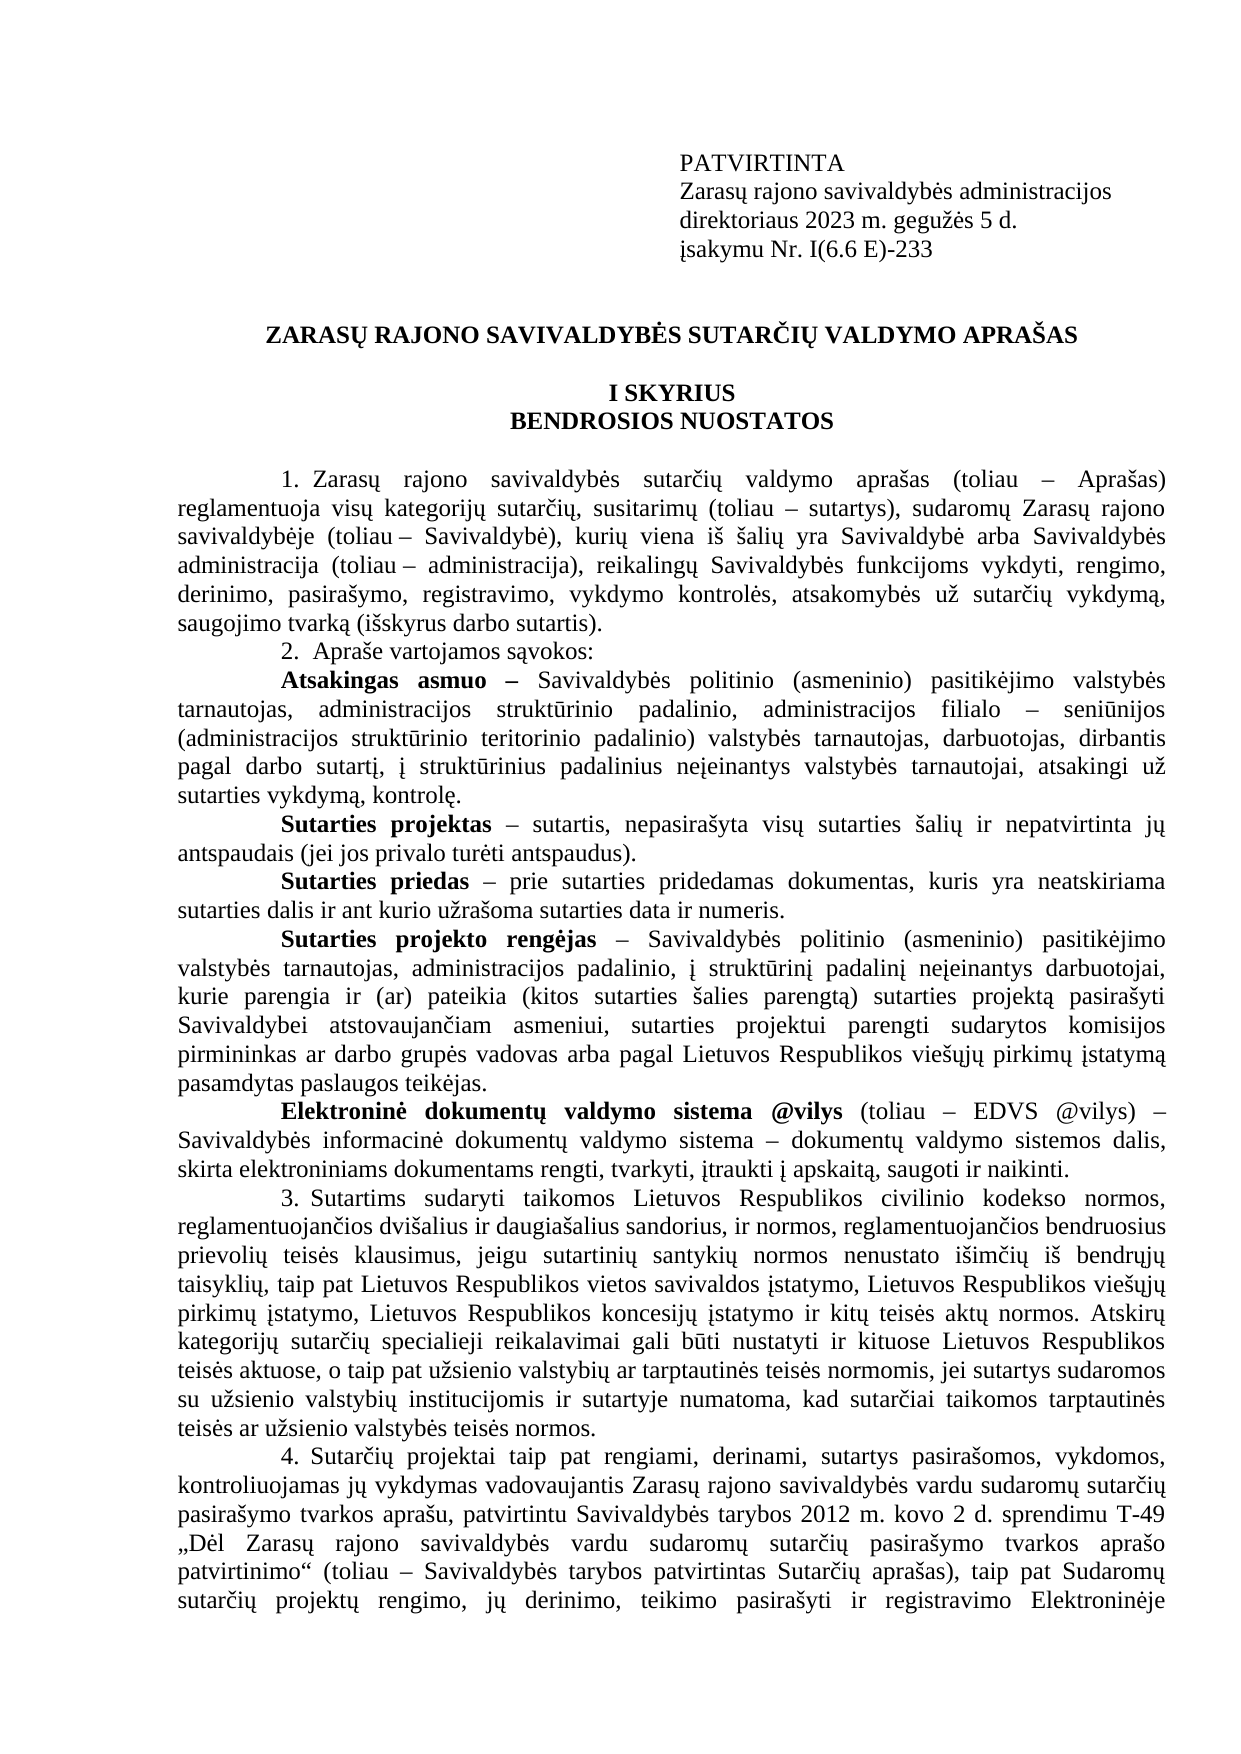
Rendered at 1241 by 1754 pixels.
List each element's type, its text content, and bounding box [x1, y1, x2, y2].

text Sutarties projekto rengėjas – Savivaldybės politinio (asmeninio) pasitikėjimo valstybės tarnautojas, administracijos padalinio, į struktūrinį padalinį neįeinantys darbuotojai, kurie parengia ir (ar) pateikia (kitos sutarties šalies parengtą) sutarties projektą pasirašyti Savivaldybei atstovaujančiam asmeniui, sutarties projektui parengti sudarytos komisijos pirmininkas ar darbo grupės vadovas arba pagal Lietuvos Respublikos viešųjų pirkimų įstatymą pasamdytas paslaugos teikėjas. [177, 924, 1167, 1096]
text I SKYRIUS [177, 378, 1167, 406]
text Sutarties priedas – prie sutarties pridedamas dokumentas, kuris yra neatskiriama sutarties dalis ir ant kurio užrašoma sutarties data ir numeris. [177, 866, 1167, 924]
text įsakymu Nr. I(6.6 E)-233 [679, 234, 1167, 263]
text Atsakingas asmuo – Savivaldybės politinio (asmeninio) pasitikėjimo valstybės tarnautojas, administracijos struktūrinio padalinio, administracijos filialo – seniūnijos (administracijos struktūrinio teritorinio padalinio) valstybės tarnautojas, darbuotojas, dirbantis pagal darbo sutartį, į struktūrinius padalinius neįeinantys valstybės tarnautojai, atsakingi už sutarties vykdymą, kontrolę. [177, 665, 1167, 809]
text Elektroninė dokumentų valdymo sistema @vilys (toliau – EDVS @vilys) – Savivaldybės informacinė dokumentų valdymo sistema – dokumentų valdymo sistemos dalis, skirta elektroniniams dokumentams rengti, tvarkyti, įtraukti į apskaitą, saugoti ir naikinti. [177, 1096, 1167, 1183]
text Sutarties projektas – sutartis, nepasirašyta visų sutarties šalių ir nepatvirtinta jų antspaudais (jei jos privalo turėti antspaudus). [177, 809, 1167, 866]
text PATVIRTINTA [679, 148, 1167, 176]
text ZARASŲ RAJONO SAVIVALDYBĖS SUTARČIŲ VALDYMO APRAŠAS [177, 320, 1167, 349]
text 1. Zarasų rajono savivaldybės sutarčių valdymo aprašas (toliau – Aprašas) reglamentuoja visų kategorijų sutarčių, susitarimų (toliau – sutartys), sudaromų Zarasų rajono savivaldybėje (toliau – Savivaldybė), kurių viena iš šalių yra Savivaldybė arba Savivaldybės administracija (toliau – administracija), reikalingų Savivaldybės funkcijoms vykdyti, rengimo, derinimo, pasirašymo, registravimo, vykdymo kontrolės, atsakomybės už sutarčių vykdymą, saugojimo tvarką (išskyrus darbo sutartis). [177, 464, 1167, 636]
text 2. Apraše vartojamos sąvokos: [177, 636, 1167, 665]
text BENDROSIOS NUOSTATOS [177, 406, 1167, 435]
text direktoriaus 2023 m. gegužės 5 d. [679, 205, 1167, 234]
text 4. Sutarčių projektai taip pat rengiami, derinami, sutartys pasirašomos, vykdomos, kontroliuojamas jų vykdymas vadovaujantis Zarasų rajono savivaldybės vardu sudaromų sutarčių pasirašymo tvarkos aprašu, patvirtintu Savivaldybės tarybos 2012 m. kovo 2 d. sprendimu T-49 „Dėl Zarasų rajono savivaldybės vardu sudaromų sutarčių pasirašymo tvarkos aprašo patvirtinimo“ (toliau – Savivaldybės tarybos patvirtintas Sutarčių aprašas), taip pat Sudaromų sutarčių projektų rengimo, jų derinimo, teikimo pasirašyti ir registravimo Elektroninėje [177, 1441, 1167, 1614]
text Zarasų rajono savivaldybės administracijos [679, 176, 1167, 205]
text 3. Sutartims sudaryti taikomos Lietuvos Respublikos civilinio kodekso normos, reglamentuojančios dvišalius ir daugiašalius sandorius, ir normos, reglamentuojančios bendruosius prievolių teisės klausimus, jeigu sutartinių santykių normos nenustato išimčių iš bendrųjų taisyklių, taip pat Lietuvos Respublikos vietos savivaldos įstatymo, Lietuvos Respublikos viešųjų pirkimų įstatymo, Lietuvos Respublikos koncesijų įstatymo ir kitų teisės aktų normos. Atskirų kategorijų sutarčių specialieji reikalavimai gali būti nustatyti ir kituose Lietuvos Respublikos teisės aktuose, o taip pat užsienio valstybių ar tarptautinės teisės normomis, jei sutartys sudaromos su užsienio valstybių institucijomis ir sutartyje numatoma, kad sutarčiai taikomos tarptautinės teisės ar užsienio valstybės teisės normos. [177, 1183, 1167, 1441]
